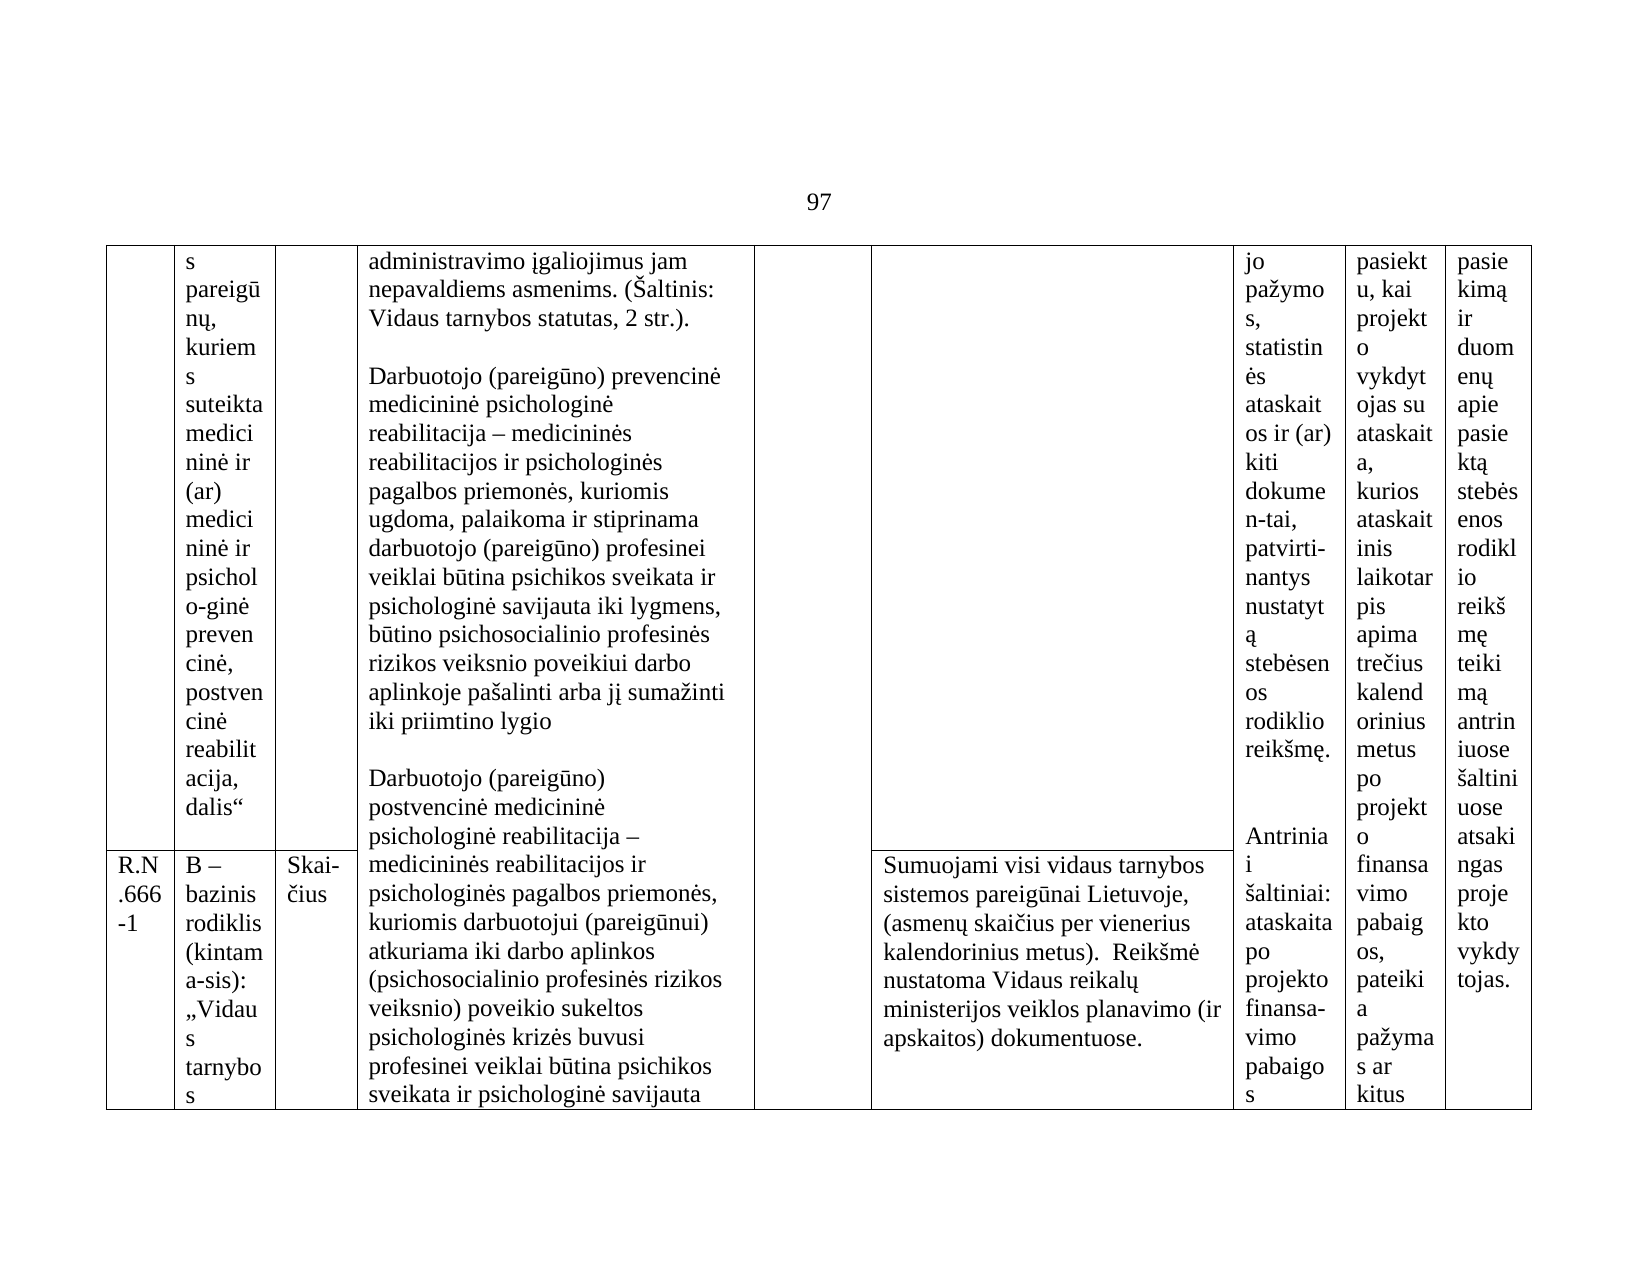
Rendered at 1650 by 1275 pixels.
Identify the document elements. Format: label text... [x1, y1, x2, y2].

table_cell B – bazinis rodiklis (kintama-sis): „Vidaus tarnybos [175, 851, 275, 1109]
table_cell R.N.666-1 [107, 851, 174, 1109]
table_cell pasiektu, kai projekto vykdytojas su ataskaita, kurios ataskaitinis laikotarpis apima trečius kalendorinius metus po projekto finansavimo pabaigos, pateikia pažymas ar kitus [1346, 246, 1445, 1109]
table_cell administravimo įgaliojimus jam nepavaldiems asmenims. (Šaltinis: Vidaus tarnybos statutas, 2 str.). Darbuotojo (pareigūno) prevencinė medicininė psichologinė reabilitacija – medicininės reabilitacijos ir psichologinės pagalbos priemonės, kuriomis ugdoma, palaikoma ir stiprinama darbuotojo (pareigūno) profesinei veiklai būtina psichikos sveikata ir psichologinė savijauta iki lygmens, būtino psichosocialinio profesinės rizikos veiksnio poveikiui darbo aplinkoje pašalinti arba jį sumažinti iki priimtino lygio Darbuotojo (pareigūno) postvencinė medicininė psichologinė reabilitacija – medicininės reabilitacijos ir psichologinės pagalbos priemonės, kuriomis darbuotojui (pareigūnui) atkuriama iki darbo aplinkos (psichosocialinio profesinės rizikos veiksnio) poveikio sukeltos psichologinės krizės buvusi profesinei veiklai būtina psichikos sveikata ir psichologinė savijauta [358, 246, 754, 1109]
table_cell [276, 246, 357, 849]
table_cell Skai-čius [276, 851, 357, 1109]
table_cell Sumuojami visi vidaus tarnybos sistemos pareigūnai Lietuvoje, (asmenų skaičius per vienerius kalendorinius metus). Reikšmė nustatoma Vidaus reikalų ministerijos veiklos planavimo (ir apskaitos) dokumentuose. [872, 851, 1233, 1109]
table_cell [755, 246, 871, 1109]
table_cell s pareigūnų, kuriems suteikta medicininė ir (ar) medicininė ir psicholo-ginė prevencinė, postvencinė reabilitacija, dalis“ [175, 246, 275, 849]
table_cell [107, 246, 174, 849]
table_cell [872, 246, 1233, 849]
table_cell pasiekimą ir duomenų apie pasiektą stebėsenos rodiklio reikšmę teikimą antriniuose šaltiniuose atsakingas projekto vykdytojas. [1446, 246, 1531, 1109]
table_cell jo pažymos, statistinės ataskaitos ir (ar) kiti dokumen-tai, patvirti-nantys nustatytą stebėsenos rodiklio reikšmę. Antriniai šaltiniai: ataskaita po projekto finansa-vimo pabaigos [1234, 246, 1345, 1109]
